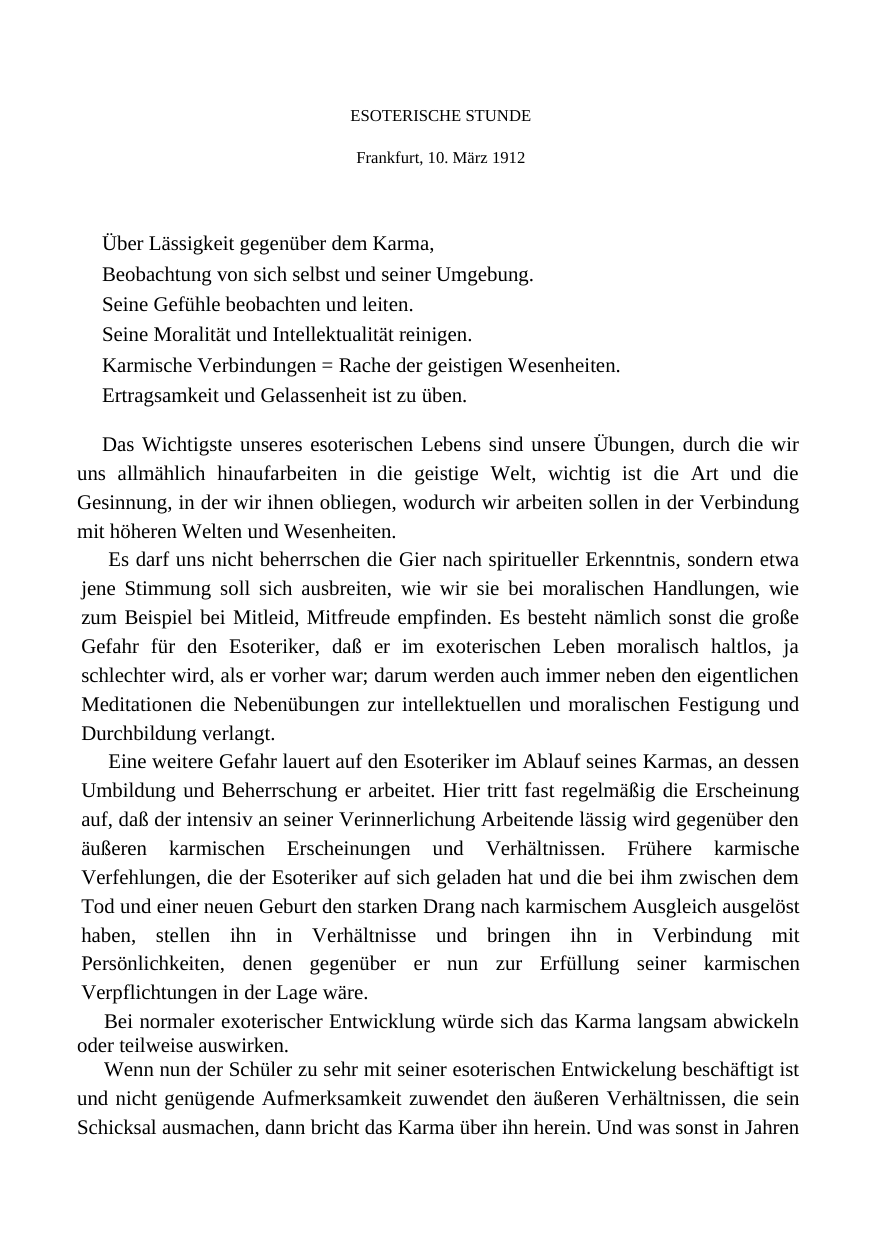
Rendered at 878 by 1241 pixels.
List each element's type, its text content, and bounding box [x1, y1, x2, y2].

text Seine Gefühle beobachten und leiten. [77, 292, 800, 316]
text ESOTERISCHE STUNDE [248, 106, 634, 125]
text Eine weitere Gefahr lauert auf den Esoteriker im Ablauf seines Karmas, an dessen Umbildung und Beherrschung er arbeitet. Hier tritt fast regelmäßig die Erscheinung auf, daß der intensiv an seiner Verinnerlichung Arbeitende lässig wird gegenüber den äußeren karmischen Erscheinungen und Verhältnissen. Frühere karmische Verfehlungen, die der Esoteriker auf sich geladen hat und die bei ihm zwischen dem Tod und einer neuen Geburt den starken Drang nach karmischem Ausgleich ausgelöst haben, stellen ihn in Verhältnisse und bringen ihn in Verbindung mit Persönlichkeiten, denen gegenüber er nun zur Erfüllung seiner karmischen Verpflichtungen in der Lage wäre. [81, 749, 800, 1004]
text Es darf uns nicht beherrschen die Gier nach spiritueller Erkenntnis, sondern etwa jene Stimmung soll sich ausbreiten, wie wir sie bei moralischen Handlungen, wie zum Beispiel bei Mitleid, Mitfreude empfinden. Es besteht nämlich sonst die große Gefahr für den Esoteriker, daß er im exoterischen Leben moralisch haltlos, ja schlechter wird, als er vorher war; darum werden auch immer neben den eigentlichen Meditationen die Nebenübungen zur intellektuellen und moralischen Festigung und Durchbildung verlangt. [81, 547, 800, 744]
text Ertragsamkeit und Gelassenheit ist zu üben. [77, 383, 800, 407]
text Wenn nun der Schüler zu sehr mit seiner esoterischen Entwickelung beschäftigt ist und nicht genügende Aufmerksamkeit zuwendet den äußeren Verhältnissen, die sein Schicksal ausmachen, dann bricht das Karma über ihn herein. Und was sonst in Jahren [77, 1057, 800, 1139]
text Karmische Verbindungen = Rache der geistigen Wesenheiten. [77, 353, 800, 377]
text Das Wichtigste unseres esoterischen Lebens sind unsere Übungen, durch die wir uns allmählich hinaufarbeiten in die geistige Welt, wichtig ist die Art und die Gesinnung, in der wir ihnen obliegen, wodurch wir arbeiten sollen in der Verbindung mit höheren Welten und Wesenheiten. [77, 432, 800, 543]
text Beobachtung von sich selbst und seiner Umgebung. [77, 262, 800, 286]
text Bei normaler exoterischer Entwicklung würde sich das Karma langsam abwickeln oder teilweise auswirken. [77, 1009, 800, 1057]
text Frankfurt, 10. März 1912 [248, 148, 634, 167]
text Über Lässigkeit gegenüber dem Karma, [77, 231, 800, 255]
text Seine Moralität und Intellektualität reinigen. [77, 322, 800, 346]
